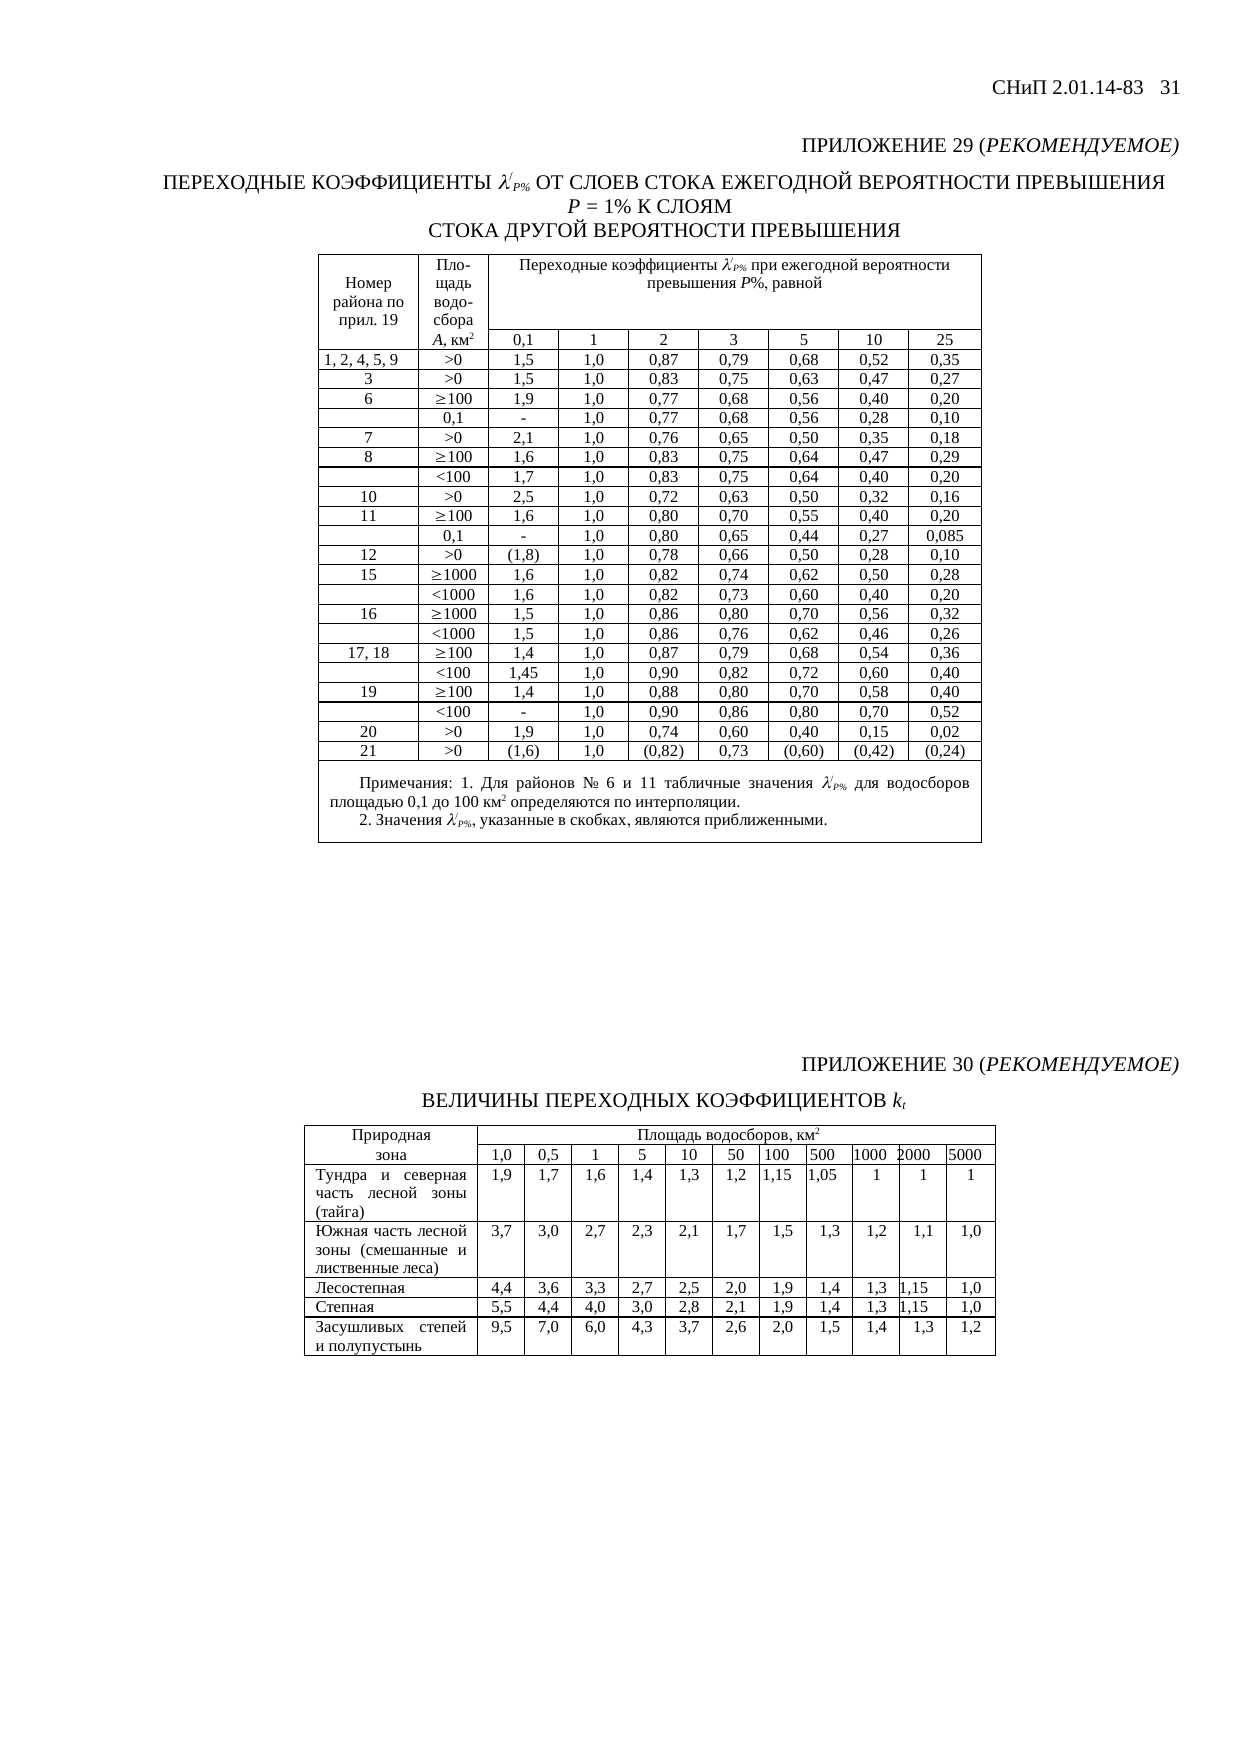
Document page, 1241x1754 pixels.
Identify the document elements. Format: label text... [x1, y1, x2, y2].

table_cell 1 [900, 1165, 946, 1221]
table_cell 1,6 [489, 507, 558, 525]
table_cell 4,0 [572, 1298, 618, 1316]
table_cell - [489, 703, 558, 721]
table_cell 0,18 [909, 428, 981, 447]
table_cell 2,1 [489, 428, 558, 447]
table_cell 1,2 [947, 1318, 995, 1354]
table_cell 0,40 [839, 507, 908, 525]
table_cell 1,4 [619, 1165, 665, 1221]
table_cell 0,28 [909, 565, 981, 584]
table_cell 0,20 [909, 585, 981, 603]
table_cell 3,0 [525, 1222, 571, 1277]
table_cell 1,5 [807, 1318, 852, 1354]
table_cell >0 [419, 487, 488, 506]
table_cell 5 [769, 330, 838, 349]
table_cell 0,40 [839, 468, 908, 486]
table_cell 4,4 [525, 1298, 571, 1316]
table_cell 1,0 [559, 409, 628, 427]
table_cell 0,02 [909, 722, 981, 741]
table_cell 1,4 [489, 683, 558, 701]
table_cell 6,0 [572, 1318, 618, 1354]
table_cell 1,0 [559, 546, 628, 564]
table_cell 0,10 [909, 546, 981, 564]
table_cell 100 [760, 1145, 806, 1164]
table_cell 1,0 [559, 428, 628, 447]
table_cell >0 [419, 742, 488, 760]
table_cell <100 [419, 663, 488, 682]
table_cell 1000 [853, 1145, 899, 1164]
table_cell 0,62 [769, 565, 838, 584]
table_cell 10 [839, 330, 908, 349]
table_cell 3,0 [619, 1298, 665, 1316]
table_cell 17, 18 [319, 644, 418, 662]
table_cell 1,0 [947, 1278, 995, 1297]
table_cell 1,0 [478, 1145, 524, 1164]
table_cell 2,7 [619, 1278, 665, 1297]
table_cell [319, 468, 418, 486]
table_cell 0,40 [839, 389, 908, 408]
table_cell 1,5 [489, 624, 558, 643]
table_cell >0 [419, 350, 488, 368]
table_cell 1,4 [807, 1298, 852, 1316]
table_cell 1,7 [525, 1165, 571, 1221]
table_cell [319, 329, 418, 349]
table_cell 1,0 [559, 487, 628, 506]
text ПРИЛОЖЕНИЕ 29 (РЕКОМЕНДУЕМОЕ) [118, 133, 1181, 157]
table_cell 2,7 [572, 1222, 618, 1277]
table_cell 1,0 [559, 370, 628, 388]
table_cell 0,70 [839, 703, 908, 721]
table_cell 2,1 [666, 1222, 712, 1277]
table_cell 0,35 [839, 428, 908, 447]
table_cell 0,16 [909, 487, 981, 506]
table_cell 16 [319, 605, 418, 623]
table_cell <100 [419, 468, 488, 486]
table_cell 1,45 [489, 663, 558, 682]
table_cell 0,40 [909, 683, 981, 701]
table_cell 2,0 [713, 1278, 759, 1297]
table_cell 1 [572, 1145, 618, 1164]
table_cell 0,90 [629, 663, 698, 682]
table_cell 0,86 [699, 703, 768, 721]
table_cell 0,58 [839, 683, 908, 701]
table_cell 0,63 [699, 487, 768, 506]
table_cell 25 [909, 330, 981, 349]
table_cell 1,4 [489, 644, 558, 662]
table_cell >0 [419, 428, 488, 447]
table_cell 0,60 [769, 585, 838, 603]
table_cell 7,0 [525, 1318, 571, 1354]
table_cell 1,6 [489, 585, 558, 603]
table_cell 0,56 [769, 409, 838, 427]
table_cell 1,0 [559, 389, 628, 408]
table_cell 1,0 [559, 585, 628, 603]
table_cell 1,0 [559, 526, 628, 545]
table_cell 1,15 [900, 1298, 946, 1316]
table_cell 0,20 [909, 468, 981, 486]
table_cell [319, 526, 418, 545]
table_cell 0,82 [629, 565, 698, 584]
table_cell [319, 585, 418, 603]
table_header Природная [305, 1126, 477, 1144]
table_cell 0,60 [839, 663, 908, 682]
table_cell 0,1 [419, 409, 488, 427]
table_cell 0,20 [909, 507, 981, 525]
table_cell 0,60 [699, 722, 768, 741]
table_cell 0,54 [839, 644, 908, 662]
table_cell 0,73 [699, 742, 768, 760]
table_cell 0,63 [769, 370, 838, 388]
table_cell 0,66 [699, 546, 768, 564]
table_cell 1,0 [559, 605, 628, 623]
table_cell 1 [559, 330, 628, 349]
table_cell (1,6) [489, 742, 558, 760]
table_cell 0,40 [909, 663, 981, 682]
table_cell 0,28 [839, 409, 908, 427]
table_cell 0,77 [629, 409, 698, 427]
table_cell 0,64 [769, 468, 838, 486]
table_cell (0,24) [909, 742, 981, 760]
table_cell 0,68 [699, 389, 768, 408]
table_cell [319, 663, 418, 682]
table_cell 10 [666, 1145, 712, 1164]
table_cell 0,68 [769, 350, 838, 368]
table_cell 0,50 [769, 428, 838, 447]
table_cell [319, 409, 418, 427]
table_cell 1,0 [559, 468, 628, 486]
table_cell 1,0 [559, 448, 628, 466]
table_cell 9,5 [478, 1318, 524, 1354]
table_cell 3,6 [525, 1278, 571, 1297]
table_cell 0,26 [909, 624, 981, 643]
table_cell 0,29 [909, 448, 981, 466]
table_cell 0,77 [629, 389, 698, 408]
table_cell 19 [319, 683, 418, 701]
table_cell 1, 2, 4, 5, 9 [319, 350, 418, 368]
table_cell 5 [619, 1145, 665, 1164]
table_cell 100 [419, 389, 488, 408]
table_cell 21 [319, 742, 418, 760]
table_cell 0,80 [769, 703, 838, 721]
table_cell 0,72 [629, 487, 698, 506]
text ПРИЛОЖЕНИЕ 30 (РЕКОМЕНДУЕМОЕ) [118, 1052, 1181, 1076]
table_header Пло­щадь водо­сбора [419, 255, 488, 329]
table_cell 1,3 [900, 1318, 946, 1354]
text ВЕЛИЧИНЫ ПЕРЕХОДНЫХ КОЭФФИЦИЕНТОВ kt [118, 1088, 1181, 1112]
table_cell 0,085 [909, 526, 981, 545]
table_cell 100 [419, 507, 488, 525]
table_cell 0,50 [769, 546, 838, 564]
table_cell (1,8) [489, 546, 558, 564]
table_cell 0,78 [629, 546, 698, 564]
table_cell 2,5 [489, 487, 558, 506]
table_cell 1 [947, 1165, 995, 1221]
table_cell 5,5 [478, 1298, 524, 1316]
table_cell - [489, 526, 558, 545]
table_cell 0,82 [699, 663, 768, 682]
table_cell 0,56 [839, 605, 908, 623]
table_cell 0,75 [699, 370, 768, 388]
table_cell 0,87 [629, 644, 698, 662]
table_header Номер района по прил. 19 [319, 255, 418, 329]
table_cell 0,50 [769, 487, 838, 506]
table_cell 0,83 [629, 448, 698, 466]
table_cell 12 [319, 546, 418, 564]
table_cell 1,6 [572, 1165, 618, 1221]
table_cell Степная [305, 1298, 477, 1316]
table_cell 0,35 [909, 350, 981, 368]
table_cell 8 [319, 448, 418, 466]
table_cell 0,80 [629, 507, 698, 525]
table_cell 6 [319, 389, 418, 408]
table_cell 0,65 [699, 526, 768, 545]
table_header Площадь водосборов км2 [478, 1126, 995, 1144]
table_cell 0,27 [909, 370, 981, 388]
table_cell 0,65 [699, 428, 768, 447]
table_cell >0 [419, 722, 488, 741]
table_cell Тундра и северная часть лесной зоны (тайга) [305, 1165, 477, 1221]
table_cell 0,44 [769, 526, 838, 545]
table_cell 0,70 [699, 507, 768, 525]
table_cell 1,9 [760, 1298, 806, 1316]
table_cell 0,83 [629, 370, 698, 388]
table_cell Лесостепная [305, 1278, 477, 1297]
table_cell Южная часть лес­ной зоны (смешан­ные и лиственные леса) [305, 1222, 477, 1277]
table_cell <1000 [419, 585, 488, 603]
table_cell 1,6 [489, 565, 558, 584]
table_cell 1,3 [853, 1298, 899, 1316]
table_cell 4,4 [478, 1278, 524, 1297]
table_cell 1,9 [760, 1278, 806, 1297]
table_cell 0,80 [629, 526, 698, 545]
table_cell 0,79 [699, 644, 768, 662]
table_cell 1,3 [666, 1165, 712, 1221]
table_cell 0,40 [769, 722, 838, 741]
table_cell - [489, 409, 558, 427]
table_cell 0,70 [769, 683, 838, 701]
table_cell 0,73 [699, 585, 768, 603]
table_cell >0 [419, 546, 488, 564]
table_cell 7 [319, 428, 418, 447]
table_cell 20 [319, 722, 418, 741]
table_cell <1000 [419, 624, 488, 643]
table_cell 0,90 [629, 703, 698, 721]
table_cell 2,5 [666, 1278, 712, 1297]
table_cell 3,3 [572, 1278, 618, 1297]
table_cell 1,0 [559, 350, 628, 368]
table_cell [319, 703, 418, 721]
table_cell 1,5 [489, 370, 558, 388]
table_cell 1000 [419, 605, 488, 623]
table_cell 1,9 [489, 722, 558, 741]
table_cell 1,7 [489, 468, 558, 486]
table_cell 2000 [900, 1145, 946, 1164]
table_cell 1,2 [713, 1165, 759, 1221]
table_cell 0,20 [909, 389, 981, 408]
table_cell 0,32 [839, 487, 908, 506]
table_cell А км2 [419, 329, 488, 349]
table_cell 1,15 [900, 1278, 946, 1297]
table_cell 1,5 [489, 605, 558, 623]
table_cell 1,3 [853, 1278, 899, 1297]
table_cell 1,1 [900, 1222, 946, 1277]
table_cell 1,6 [489, 448, 558, 466]
table_cell 1,7 [713, 1222, 759, 1277]
table_cell 1,9 [489, 389, 558, 408]
table_cell 0,56 [769, 389, 838, 408]
table_cell 0,40 [839, 585, 908, 603]
table_cell 3 [699, 330, 768, 349]
table_cell 0,80 [699, 683, 768, 701]
table_cell 0,72 [769, 663, 838, 682]
table_cell 0,86 [629, 605, 698, 623]
table_cell 0,50 [839, 565, 908, 584]
table_cell (0,60) [769, 742, 838, 760]
table_cell 0,76 [699, 624, 768, 643]
table_header Переходные коэффициенты /Р% при ежегодной вероятности превышения Р% равной [489, 255, 981, 329]
table_cell 0,79 [699, 350, 768, 368]
text ПЕРЕХОДНЫЕ КОЭФФИЦИЕНТЫ /Р% ОТ СЛОЕВ СТОКА ЕЖЕГОДНОЙ ВЕРОЯТНОСТИ ПРЕВЫШЕНИЯ Р = 1% К СЛОЯМ [118, 169, 1181, 218]
table_cell 100 [419, 683, 488, 701]
table_cell 0,62 [769, 624, 838, 643]
table_cell [319, 624, 418, 643]
table_cell 3 [319, 370, 418, 388]
table_cell 1,4 [807, 1278, 852, 1297]
table_cell 0,75 [699, 468, 768, 486]
table_cell 100 [419, 448, 488, 466]
table_cell 0,87 [629, 350, 698, 368]
table_cell 1000 [419, 565, 488, 584]
table_cell 0,10 [909, 409, 981, 427]
table_cell (0,82) [629, 742, 698, 760]
table_cell >0 [419, 370, 488, 388]
table_cell 1,4 [853, 1318, 899, 1354]
table_cell 0,1 [419, 526, 488, 545]
table_cell 4,3 [619, 1318, 665, 1354]
table_cell 1,0 [559, 624, 628, 643]
table_cell 1,0 [559, 644, 628, 662]
table_cell Примечания 1. Для районов № 6 и 11 табличные значения /Р% для водосборов площадью 01 до 100 км2 определяются по интерполяции. 2. Значения /Р% указанные в скобках являются приближенными. [319, 761, 981, 842]
table_cell 0,15 [839, 722, 908, 741]
table_cell 1,0 [559, 663, 628, 682]
table_cell 1,0 [559, 683, 628, 701]
table_cell 0,88 [629, 683, 698, 701]
table_cell 0,64 [769, 448, 838, 466]
table_cell 1,9 [478, 1165, 524, 1221]
table_cell 50 [713, 1145, 759, 1164]
table_cell 0,27 [839, 526, 908, 545]
table_cell 0,47 [839, 448, 908, 466]
table_cell 1,0 [559, 722, 628, 741]
table_cell 2,1 [713, 1298, 759, 1316]
table_cell 0,68 [699, 409, 768, 427]
table_cell 1,5 [489, 350, 558, 368]
table_cell (0,42) [839, 742, 908, 760]
table_cell 0,52 [909, 703, 981, 721]
table_cell 0,70 [769, 605, 838, 623]
table_cell 2,6 [713, 1318, 759, 1354]
table_cell 1,15 [760, 1165, 806, 1221]
table_cell 2,3 [619, 1222, 665, 1277]
table_cell 0,76 [629, 428, 698, 447]
table_cell 1,0 [947, 1222, 995, 1277]
table_cell 1,0 [559, 703, 628, 721]
table_cell 100 [419, 644, 488, 662]
table_cell 0,74 [629, 722, 698, 741]
table_cell 1,3 [807, 1222, 852, 1277]
table_cell 0,75 [699, 448, 768, 466]
table_cell 0,1 [489, 330, 558, 349]
table_cell 1,0 [947, 1298, 995, 1316]
table_cell 0,74 [699, 565, 768, 584]
table_cell Засушливых степей и полупустынь [305, 1318, 477, 1354]
table_cell 1,05 [807, 1165, 852, 1221]
table_cell 0,47 [839, 370, 908, 388]
table_cell 0,86 [629, 624, 698, 643]
text СТОКА ДРУГОЙ ВЕРОЯТНОСТИ ПРЕВЫШЕНИЯ [118, 218, 1181, 242]
table_cell 1,0 [559, 565, 628, 584]
table_cell 11 [319, 507, 418, 525]
table_cell 5000 [947, 1145, 995, 1164]
table_cell 1,2 [853, 1222, 899, 1277]
table_cell 1,0 [559, 742, 628, 760]
table_cell 0,36 [909, 644, 981, 662]
table_cell 15 [319, 565, 418, 584]
table_cell 500 [807, 1145, 852, 1164]
table_cell 0,52 [839, 350, 908, 368]
table_cell 0,32 [909, 605, 981, 623]
table_cell 2,0 [760, 1318, 806, 1354]
table_cell 3,7 [478, 1222, 524, 1277]
table_cell 0,68 [769, 644, 838, 662]
table_cell <100 [419, 703, 488, 721]
table_cell 2 [629, 330, 698, 349]
table_cell 1 [853, 1165, 899, 1221]
table_cell зона [305, 1144, 477, 1164]
table_cell 10 [319, 487, 418, 506]
table_cell 0,46 [839, 624, 908, 643]
table_cell 0,83 [629, 468, 698, 486]
table_cell 1,5 [760, 1222, 806, 1277]
table_cell 3,7 [666, 1318, 712, 1354]
table_cell 0,28 [839, 546, 908, 564]
table_cell 1,0 [559, 507, 628, 525]
table_cell 0,55 [769, 507, 838, 525]
table_cell 2,8 [666, 1298, 712, 1316]
table_cell 0,5 [525, 1145, 571, 1164]
table_cell 0,80 [699, 605, 768, 623]
table_cell 0,82 [629, 585, 698, 603]
